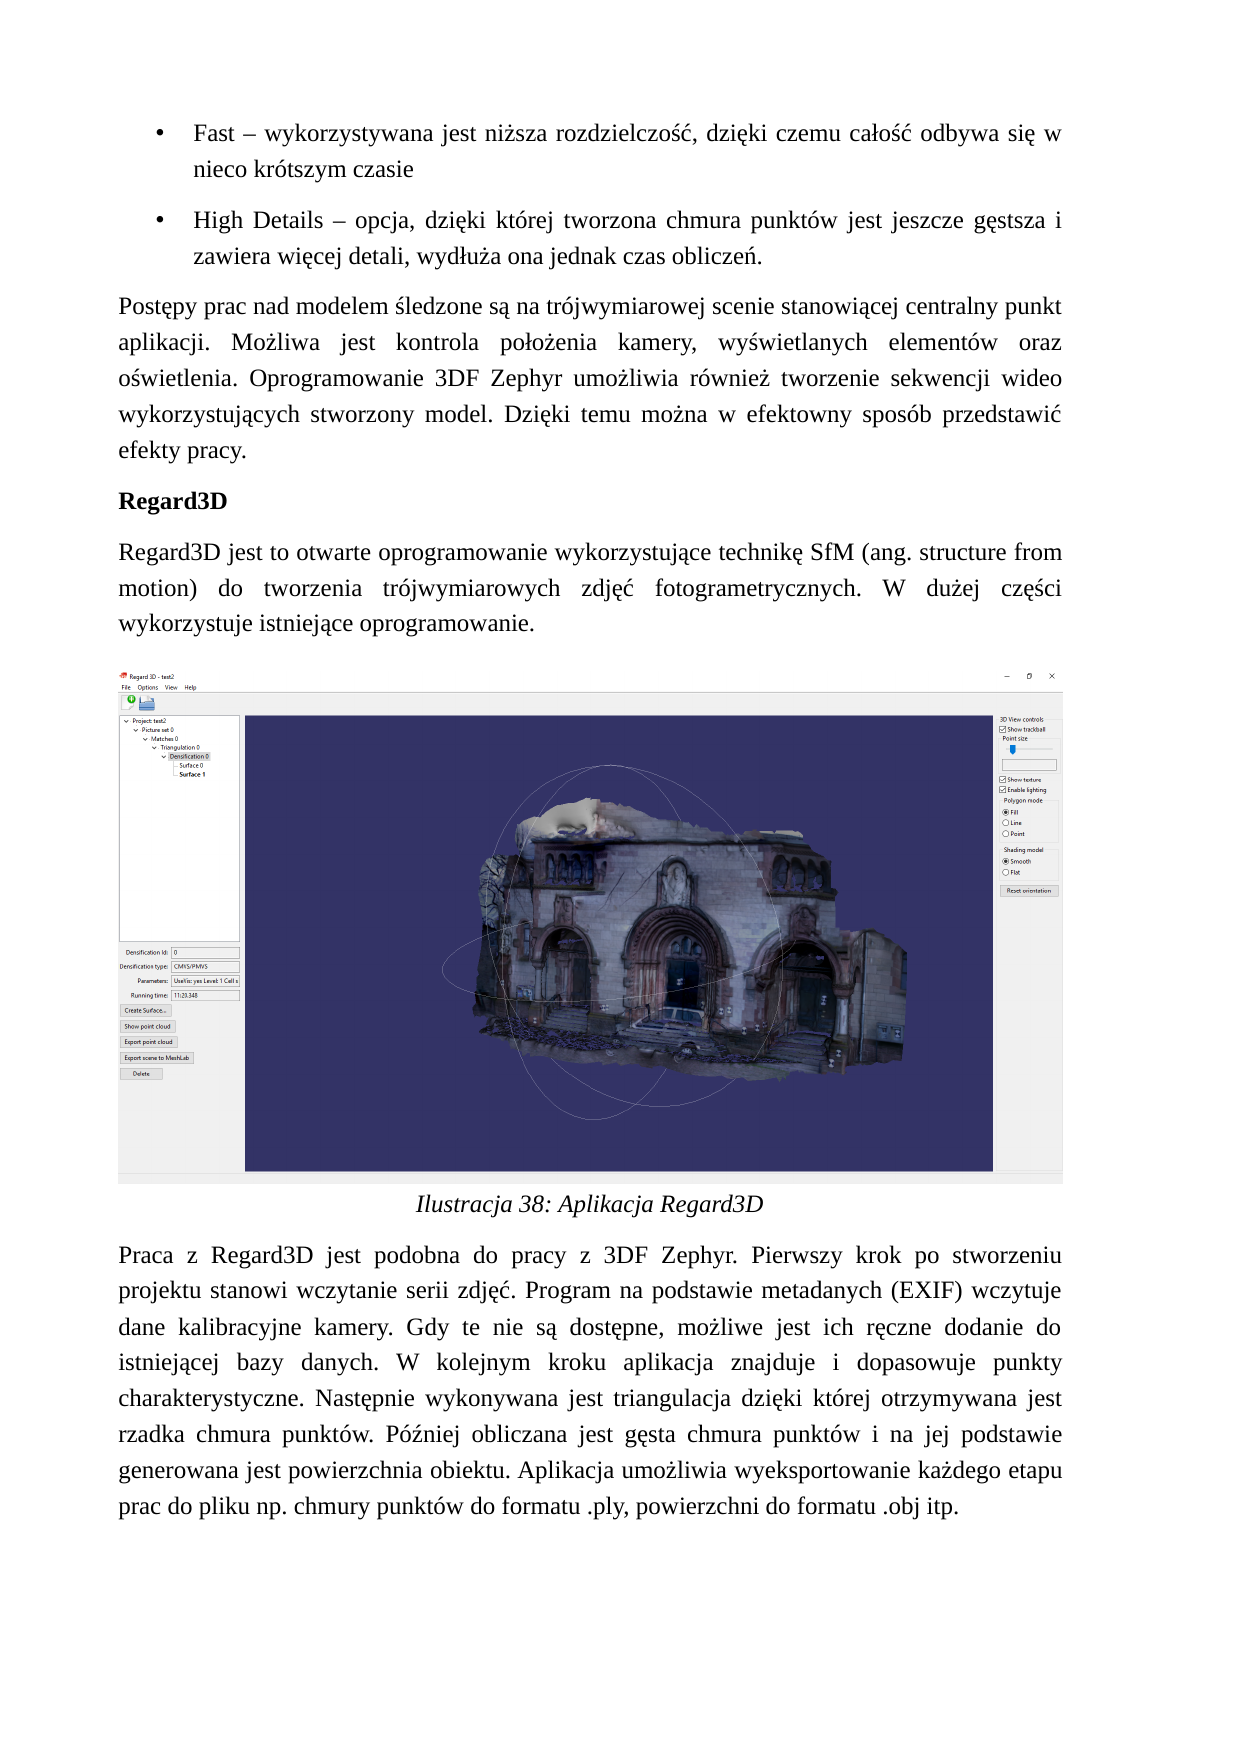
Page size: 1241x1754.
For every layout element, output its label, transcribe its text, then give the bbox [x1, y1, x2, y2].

picture [118, 671, 1063, 1184]
list Fast – wykorzystywana jest niższa rozdzielczość, dzięki czemu całość odbywa się w nieco krótszym czasie [156, 118, 1063, 183]
list High Details – opcja, dzięki której tworzona chmura punktów jest jeszcze gęstsza i zawiera więcej detali, wydłuża ona jednak czas obliczeń. [156, 205, 1063, 269]
text Regard3D [118, 486, 1063, 515]
text Postępy prac nad modelem śledzone są na trójwymiarowej scenie stanowiącej centralny punkt aplikacji. Możliwa jest kontrola położenia kamery, wyświetlanych elementów oraz oświetlenia. Oprogramowanie 3DF Zephyr umożliwia również tworzenie sekwencji wideo wykorzystujących stworzony model. Dzięki temu można w efektowny sposób przedstawić efekty pracy. [118, 291, 1063, 464]
text Regard3D jest to otwarte oprogramowanie wykorzystujące technikę SfM (ang. structure from motion) do tworzenia trójwymiarowych zdjęć fotogrametrycznych. W dużej części wykorzystuje istniejące oprogramowanie. [118, 537, 1063, 637]
text Ilustracja 38: Aplikacja Regard3D [118, 1184, 1063, 1218]
text Praca z Regard3D jest podobna do pracy z 3DF Zephyr. Pierwszy krok po stworzeniu projektu stanowi wczytanie serii zdjęć. Program na podstawie metadanych (EXIF) wczytuje dane kalibracyjne kamery. Gdy te nie są dostępne, możliwe jest ich ręczne dodanie do istniejącej bazy danych. W kolejnym kroku aplikacja znajduje i dopasowuje punkty charakterystyczne. Następnie wykonywana jest triangulacja dzięki której otrzymywana jest rzadka chmura punktów. Później obliczana jest gęsta chmura punktów i na jej podstawie generowana jest powierzchnia obiektu. Aplikacja umożliwia wyeksportowanie każdego etapu prac do pliku np. chmury punktów do formatu .ply, powierzchni do formatu .obj itp. [118, 1240, 1063, 1520]
